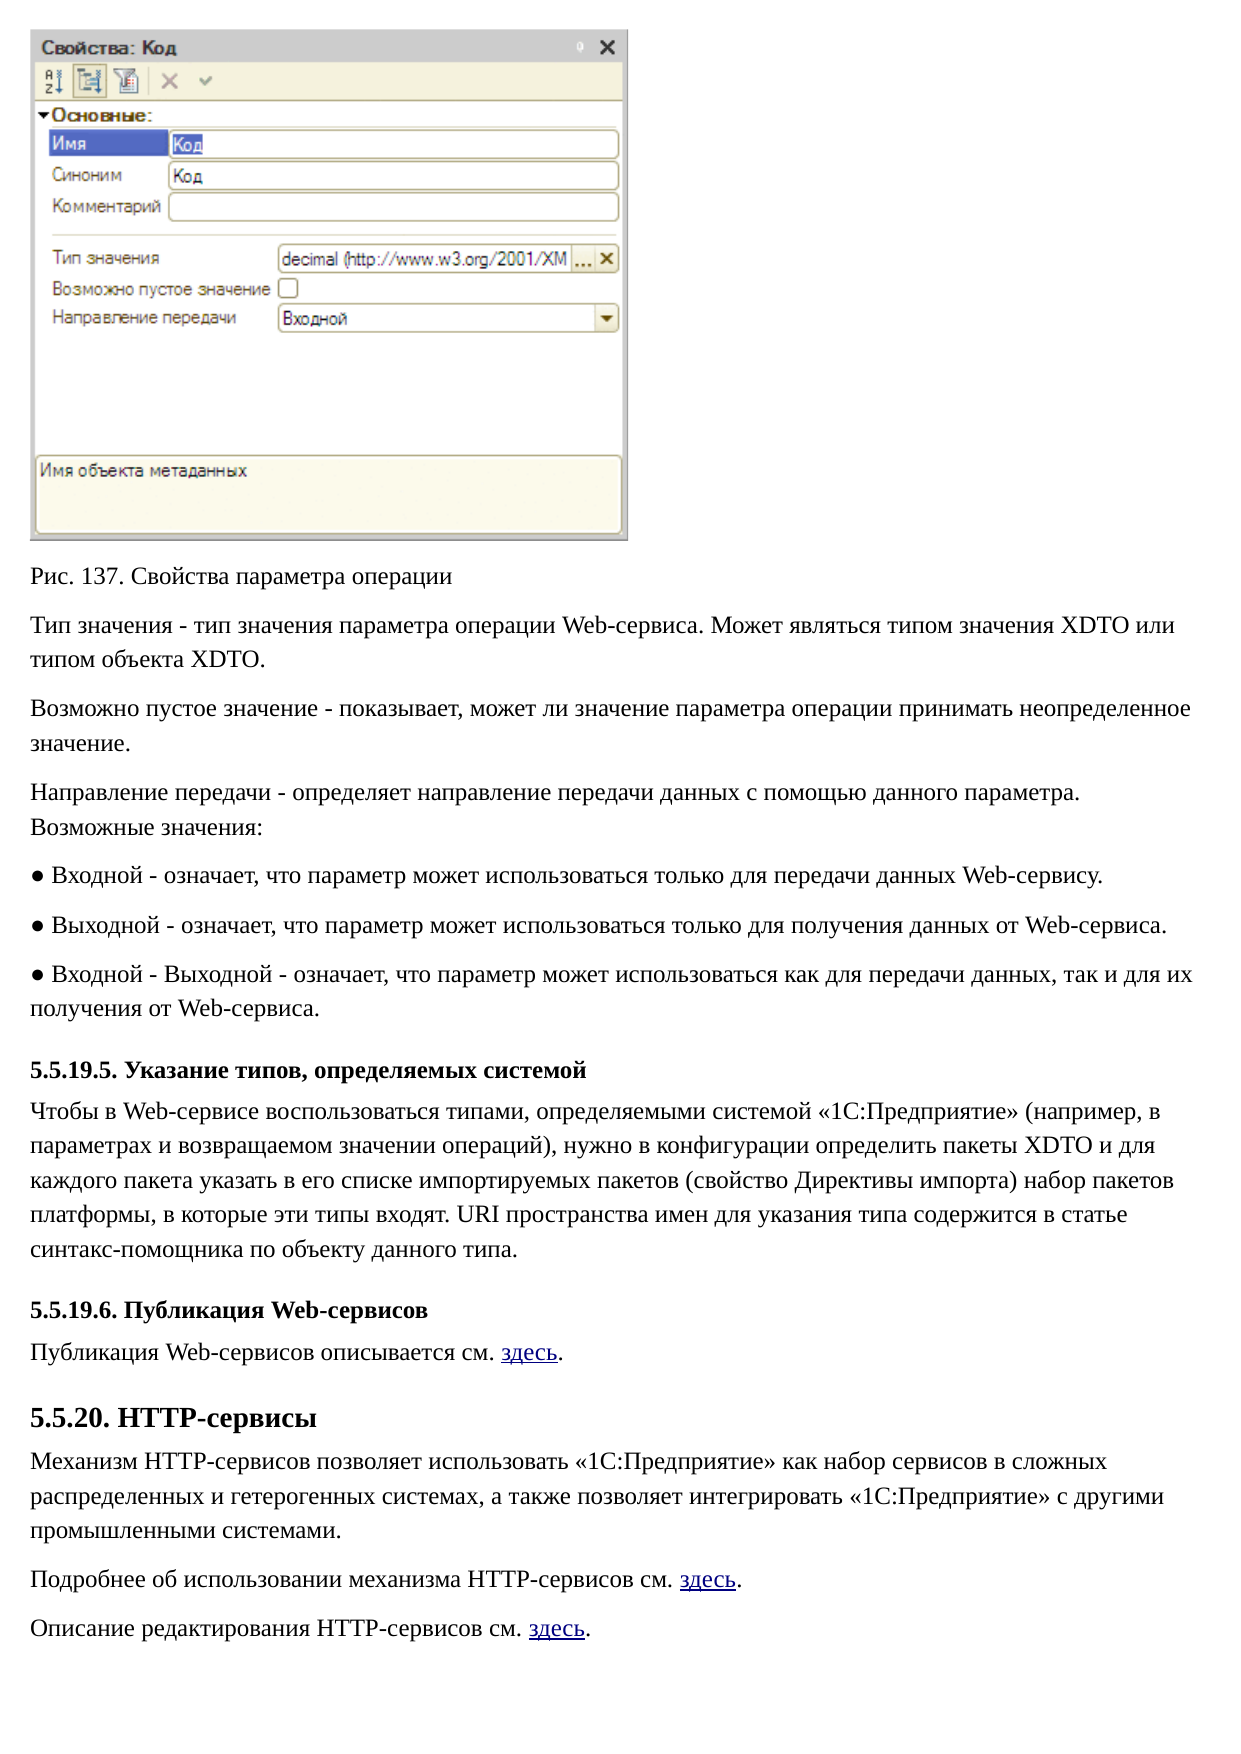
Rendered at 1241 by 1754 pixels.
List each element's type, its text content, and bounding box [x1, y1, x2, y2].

text Чтобы в Web-сервисе воспользоваться типами, определяемыми системой «1С:Предприятие» (например, в параметрах и возвращаемом значении операций), нужно в конфигурации определить пакеты XDTO и для каждого пакета указать в его списке импортируемых пакетов (свойство Директивы импорта) набор пакетов платформы, в которые эти типы входят. URI пространства имен для указания типа содержится в статье синтакс-помощника по объекту данного типа. [30, 1096, 1211, 1263]
text Тип значения ‑ тип значения параметра операции Web-сервиса. Может являться типом значения XDTO или типом объекта XDTO. [30, 610, 1211, 673]
subtitle 5.5.19.5. Указание типов, определяемых системой [30, 1055, 1211, 1083]
text ● Выходной ‑ означает, что параметр может использоваться только для получения данных от Web-сервиса. [30, 910, 1211, 938]
text Возможно пустое значение ‑ показывает, может ли значение параметра операции принимать неопределенное значение. [30, 693, 1211, 757]
picture [29, 28, 629, 541]
text Описание редактирования HTTP-сервисов см. здесь. [30, 1613, 1211, 1642]
text Публикация Web-сервисов описывается см. здесь. [30, 1337, 1211, 1366]
text Механизм HTTP-сервисов позволяет использовать «1С:Предприятие» как набор сервисов в сложных распределенных и гетерогенных системах, а также позволяет интегрировать «1С:Предприятие» с другими промышленными системами. [30, 1446, 1211, 1544]
text Подробнее об использовании механизма HTTP-сервисов см. здесь. [30, 1564, 1211, 1593]
text ● Входной ‑ Выходной ‑ означает, что параметр может использоваться как для передачи данных, так и для их получения от Web-сервиса. [30, 959, 1211, 1022]
text ● Входной ‑ означает, что параметр может использоваться только для передачи данных Web-сервису. [30, 861, 1211, 889]
text Рис. 137. Свойства параметра операции [30, 561, 1211, 590]
text Направление передачи ‑ определяет направление передачи данных с помощью данного параметра. Возможные значения: [30, 777, 1211, 840]
subtitle 5.5.19.6. Публикация Web-сервисов [30, 1296, 1211, 1324]
subtitle 5.5.20. HTTP-сервисы [30, 1400, 1211, 1434]
